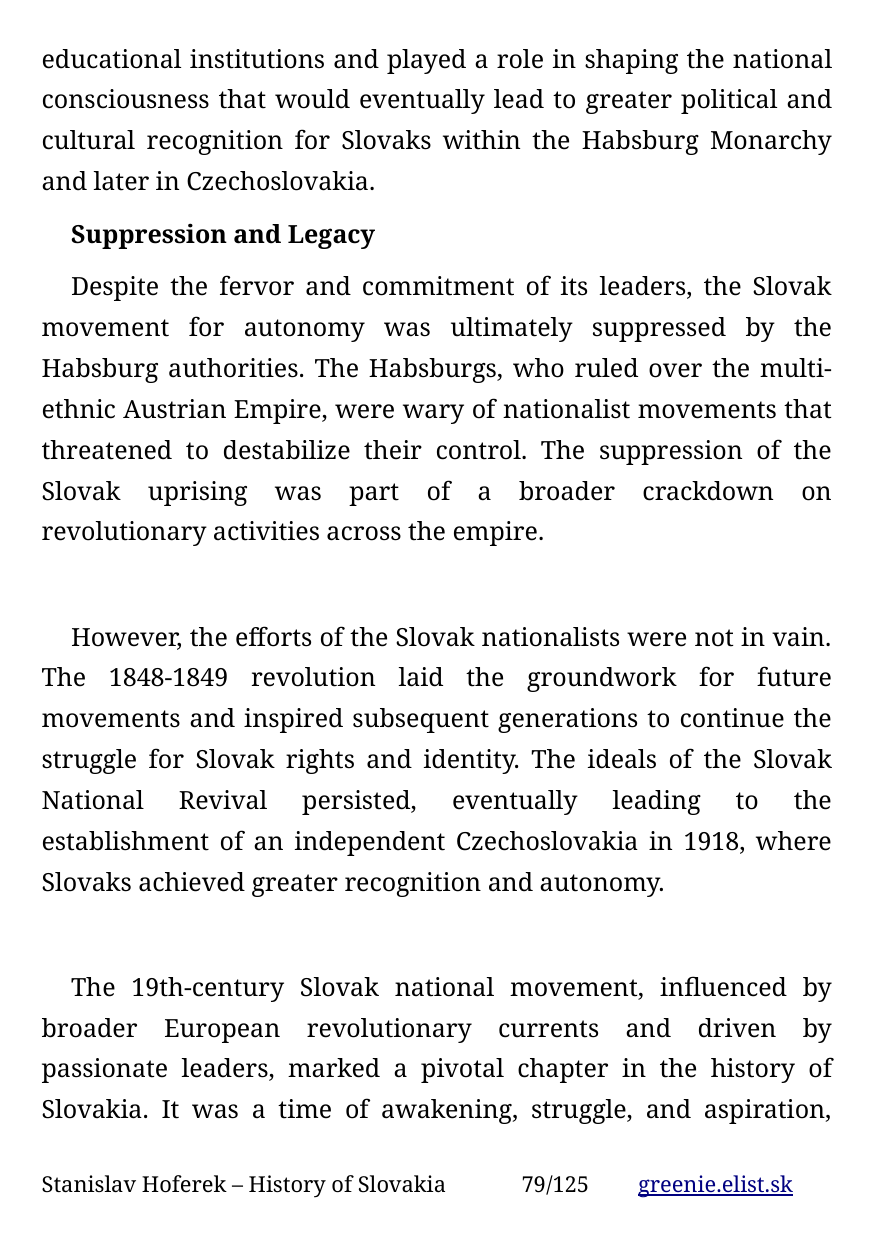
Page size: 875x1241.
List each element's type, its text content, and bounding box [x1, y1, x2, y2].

text However, the efforts of the Slovak nationalists were not in vain. The 1848-1849 revolution laid the groundwork for future movements and inspired subsequent generations to continue the struggle for Slovak rights and identity. The ideals of the Slovak National Revival persisted, eventually leading to the establishment of an independent Czechoslovakia in 1918, where Slovaks achieved greater recognition and autonomy. [41, 619, 833, 898]
text educational institutions and played a role in shaping the national consciousness that would eventually lead to greater political and cultural recognition for Slovaks within the Habsburg Monarchy and later in Czechoslovakia. [41, 41, 833, 198]
text Despite the fervor and commitment of its leaders, the Slovak movement for autonomy was ultimately suppressed by the Habsburg authorities. The Habsburgs, who ruled over the multi-ethnic Austrian Empire, were wary of nationalist movements that threatened to destabilize their control. The suppression of the Slovak uprising was part of a broader crackdown on revolutionary activities across the empire. [41, 269, 833, 548]
text The 19th-century Slovak national movement, influenced by broader European revolutionary currents and driven by passionate leaders, marked a pivotal chapter in the history of Slovakia. It was a time of awakening, struggle, and aspiration, [41, 969, 833, 1126]
text Suppression and Legacy [41, 216, 833, 251]
